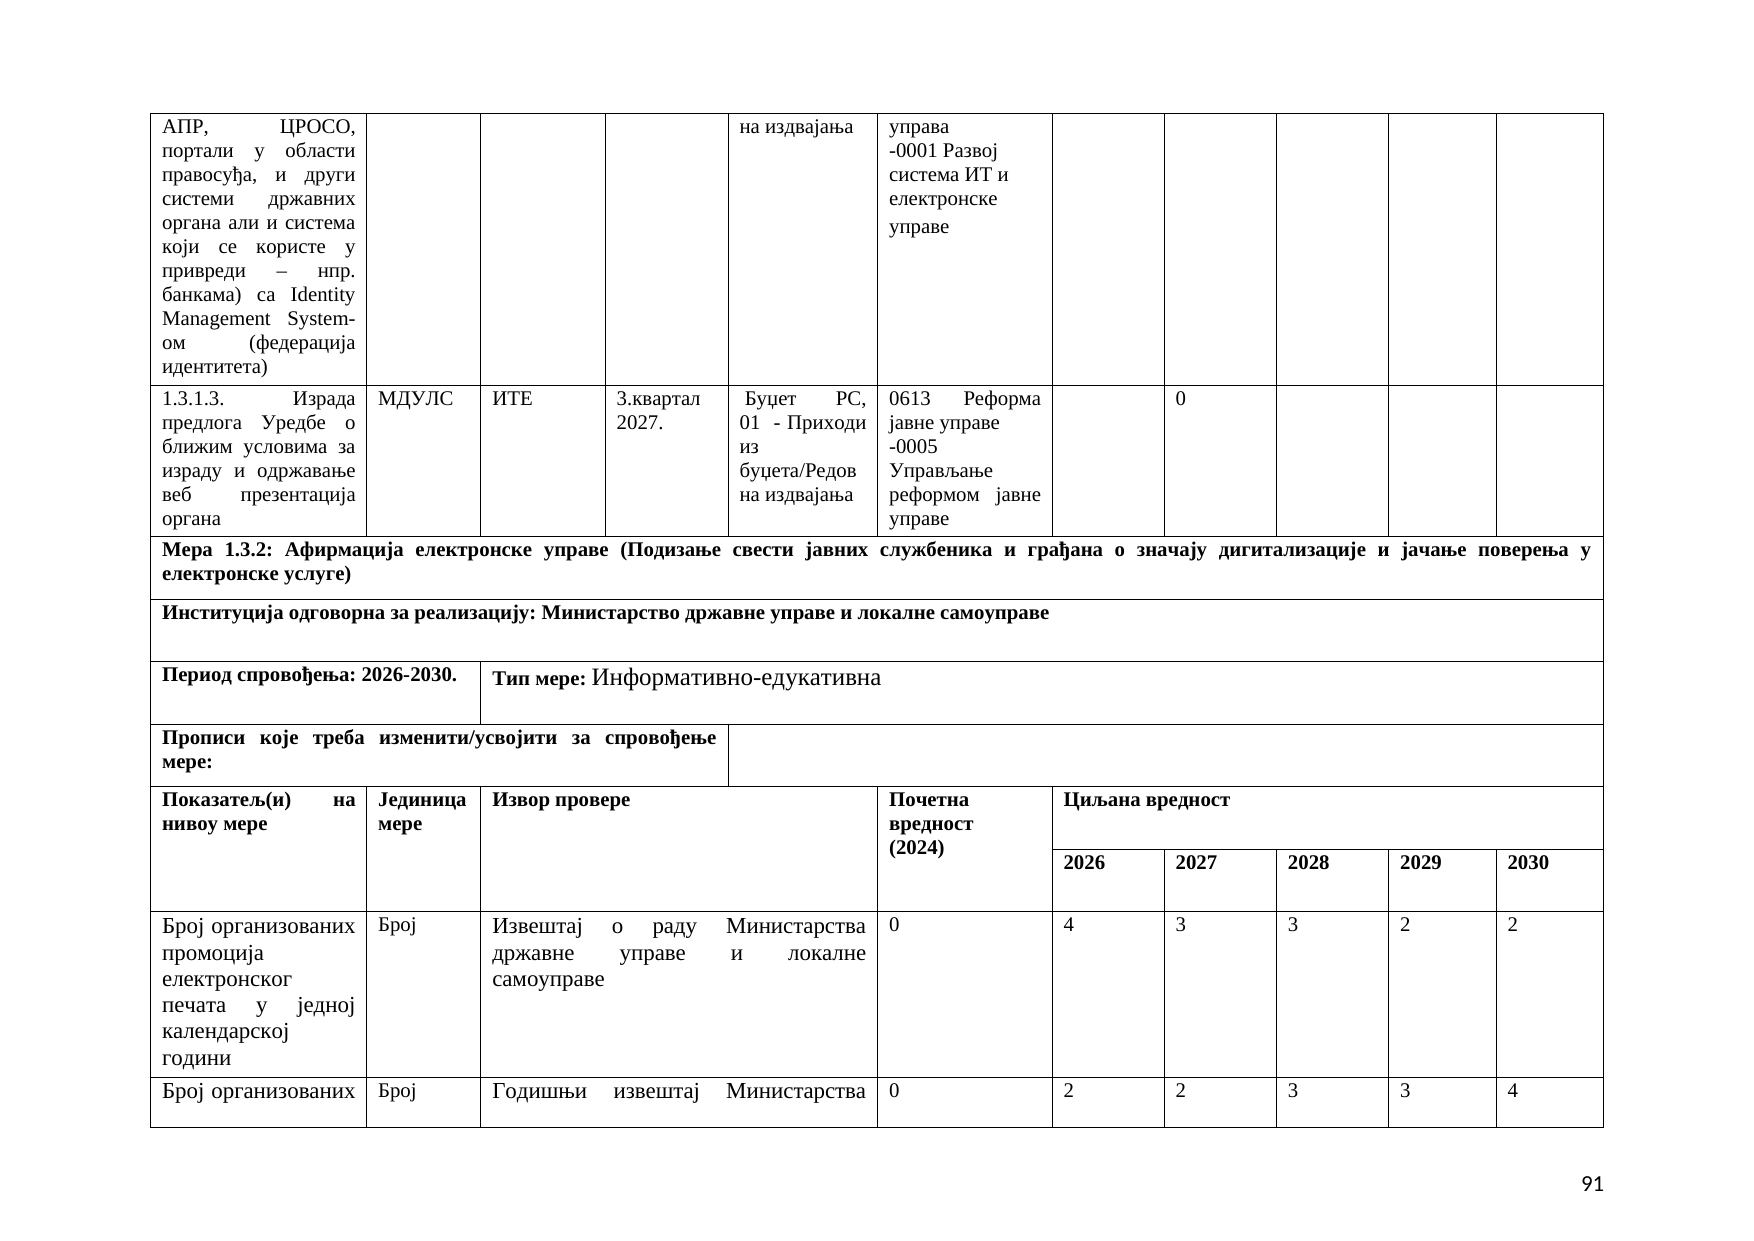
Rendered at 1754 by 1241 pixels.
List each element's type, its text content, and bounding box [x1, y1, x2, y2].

table_cell [1053, 114, 1164, 384]
table_cell Прописи које треба изменити/усвојити за спровођење мере: [151, 725, 728, 786]
table_cell 2029 [1389, 850, 1496, 911]
table_cell 2028 [1277, 850, 1388, 911]
table_cell Буџет РС, 01 - Приходи из буџета/Редовна издвајања [729, 386, 877, 536]
table_cell 2 [1389, 912, 1496, 1077]
table_cell 2027 [1165, 850, 1276, 911]
table_cell МДУЛС [367, 386, 480, 536]
table_cell [1277, 386, 1388, 536]
table_cell АПР, ЦРОСО, портали у области правосуђа, и други системи државних органа али и система који се користе у привреди – нпр. банкама) са Identity Management System-ом (федерација идентитета) [151, 114, 366, 384]
table_cell Период спровођења: 2026-2030. [151, 662, 480, 724]
table_cell 2 [1053, 1078, 1164, 1127]
table_cell Број [367, 912, 480, 1077]
table_cell [367, 114, 480, 384]
table_cell 3 [1277, 1078, 1388, 1127]
table_cell 1.3.1.3. Израда предлога Уредбе о ближим условима за израду и одржавање веб презентација органа [151, 386, 366, 536]
table_cell Тип мере: Информативно-едукативна [481, 662, 1603, 724]
table_cell Почетна вредност (2024) [878, 787, 1052, 911]
table_cell 0 [1165, 386, 1276, 536]
table_cell на издвајања [729, 114, 877, 384]
table_cell 4 [1053, 912, 1164, 1077]
table_cell Јединица мере [367, 787, 480, 911]
table_cell ИТЕ [481, 386, 605, 536]
table_cell [1389, 386, 1496, 536]
table_cell Број [367, 1078, 480, 1127]
table_cell Извор провере [481, 787, 877, 911]
table_cell [1277, 114, 1388, 384]
table_cell 0 [878, 912, 1052, 1077]
table_cell [1165, 114, 1276, 384]
table_cell [1053, 386, 1164, 536]
table_cell 2030 [1497, 850, 1603, 911]
table_cell Извештај о раду Министарства државне управе и локалне самоуправе [481, 912, 877, 1077]
table_cell [729, 725, 1603, 786]
table_cell 2 [1165, 1078, 1276, 1127]
table_cell 3 [1277, 912, 1388, 1077]
table_cell управа -0001 Развој система ИТ и електронске управе [878, 114, 1052, 384]
table_cell 0613 Реформа јавне управе -0005 Управљање реформом јавне управе [878, 386, 1052, 536]
table_cell 3 [1389, 1078, 1496, 1127]
table_cell 4 [1497, 1078, 1603, 1127]
table_cell 2026 [1053, 850, 1164, 911]
table_cell Број организованих [151, 1078, 366, 1127]
table_cell 0 [878, 1078, 1052, 1127]
table_cell 3 [1165, 912, 1276, 1077]
table_cell Број организованих промоција електронског печата у једној календарској години [151, 912, 366, 1077]
table_cell [481, 114, 605, 384]
table_cell [1389, 114, 1496, 384]
table_cell Институција одговорна за реализацију: Министарство државне управе и локалне самоуправе [151, 600, 1603, 661]
table_cell Циљана вредност [1053, 787, 1603, 849]
table_cell 2 [1497, 912, 1603, 1077]
table_cell Годишњи извештај Министарства [481, 1078, 877, 1127]
table_cell [1497, 386, 1603, 536]
table_cell Показатељ(и) на нивоу мере [151, 787, 366, 911]
table_cell [1497, 114, 1603, 384]
table_cell [606, 114, 728, 384]
table_cell 3.квартал 2027. [606, 386, 728, 536]
table_cell Мера 1.3.2: Афирмација електронске управе (Подизање свести јавних службеника и грађана о значају дигитализације и јачање поверења у електронске услуге) [151, 537, 1603, 599]
